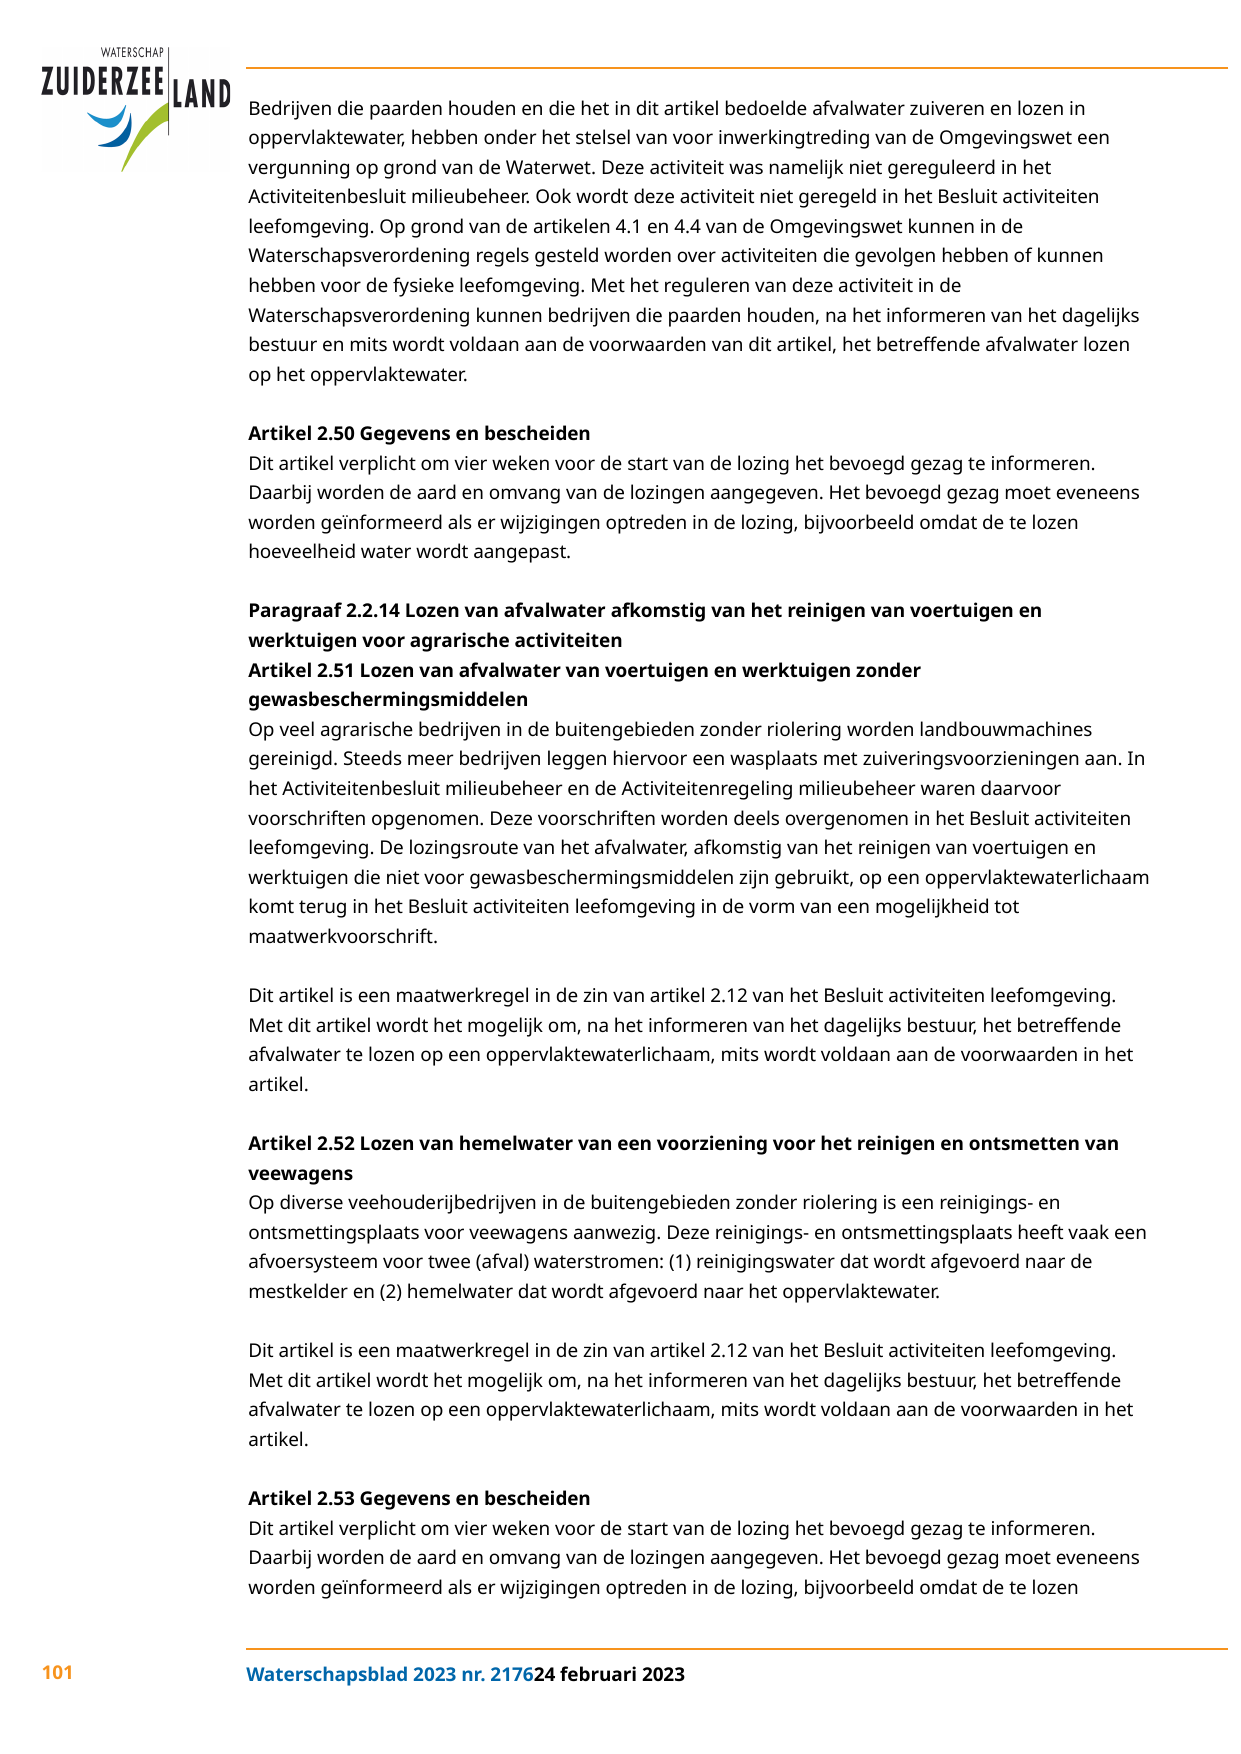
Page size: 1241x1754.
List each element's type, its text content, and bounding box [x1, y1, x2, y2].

text Op diverse veehouderijbedrijven in de buitengebieden zonder riolering is een reinigings- en ontsmettingsplaats voor veewagens aanwezig. Deze reinigings- en ontsmettingsplaats heeft vaak een afvoersysteem voor twee (afval) waterstromen: (1) reinigingswater dat wordt afgevoerd naar de mestkelder en (2) hemelwater dat wordt afgevoerd naar het oppervlaktewater. [248, 1189, 1152, 1304]
text Bedrijven die paarden houden en die het in dit artikel bedoelde afvalwater zuiveren en lozen in oppervlaktewater, hebben onder het stelsel van voor inwerkingtreding van de Omgevingswet een vergunning op grond van de Waterwet. Deze activiteit was namelijk niet gereguleerd in het Activiteitenbesluit milieubeheer. Ook wordt deze activiteit niet geregeld in het Besluit activiteiten leefomgeving. Op grond van de artikelen 4.1 en 4.4 van de Omgevingswet kunnen in de Waterschapsverordening regels gesteld worden over activiteiten die gevolgen hebben of kunnen hebben voor de fysieke leefomgeving. Met het reguleren van deze activiteit in de Waterschapsverordening kunnen bedrijven die paarden houden, na het informeren van het dagelijks bestuur en mits wordt voldaan aan de voorwaarden van dit artikel, het betreffende afvalwater lozen op het oppervlaktewater. [248, 95, 1152, 387]
text Dit artikel is een maatwerkregel in de zin van artikel 2.12 van het Besluit activiteiten leefomgeving. Met dit artikel wordt het mogelijk om, na het informeren van het dagelijks bestuur, het betreffende afvalwater te lozen op een oppervlaktewaterlichaam, mits wordt voldaan aan de voorwaarden in het artikel. [248, 1337, 1152, 1452]
text Artikel 2.51 Lozen van afvalwater van voertuigen en werktuigen zonder gewasbeschermingsmiddelen [248, 657, 1152, 712]
picture [41, 47, 231, 172]
text Dit artikel verplicht om vier weken voor de start van de lozing het bevoegd gezag te informeren. Daarbij worden de aard en omvang van de lozingen aangegeven. Het bevoegd gezag moet eveneens worden geïnformeerd als er wijzigingen optreden in de lozing, bijvoorbeeld omdat de te lozen hoeveelheid water wordt aangepast. [248, 450, 1152, 564]
text Dit artikel verplicht om vier weken voor de start van de lozing het bevoegd gezag te informeren. Daarbij worden de aard en omvang van de lozingen aangegeven. Het bevoegd gezag moet eveneens worden geïnformeerd als er wijzigingen optreden in de lozing, bijvoorbeeld omdat de te lozen [248, 1515, 1152, 1600]
text Op veel agrarische bedrijven in de buitengebieden zonder riolering worden landbouwmachines gereinigd. Steeds meer bedrijven leggen hiervoor een wasplaats met zuiveringsvoorzieningen aan. In het Activiteitenbesluit milieubeheer en de Activiteitenregeling milieubeheer waren daarvoor voorschriften opgenomen. Deze voorschriften worden deels overgenomen in het Besluit activiteiten leefomgeving. De lozingsroute van het afvalwater, afkomstig van het reinigen van voertuigen en werktuigen die niet voor gewasbeschermingsmiddelen zijn gebruikt, op een oppervlaktewaterlichaam komt terug in het Besluit activiteiten leefomgeving in de vorm van een mogelijkheid tot maatwerkvoorschrift. [248, 716, 1152, 949]
text Artikel 2.52 Lozen van hemelwater van een voorziening voor het reinigen en ontsmetten van veewagens [248, 1130, 1152, 1186]
text Artikel 2.53 Gegevens en bescheiden [248, 1485, 1152, 1511]
text Artikel 2.50 Gegevens en bescheiden [248, 420, 1152, 446]
text Dit artikel is een maatwerkregel in de zin van artikel 2.12 van het Besluit activiteiten leefomgeving. Met dit artikel wordt het mogelijk om, na het informeren van het dagelijks bestuur, het betreffende afvalwater te lozen op een oppervlaktewaterlichaam, mits wordt voldaan aan de voorwaarden in het artikel. [248, 982, 1152, 1097]
text Paragraaf 2.2.14 Lozen van afvalwater afkomstig van het reinigen van voertuigen en werktuigen voor agrarische activiteiten [248, 598, 1152, 653]
